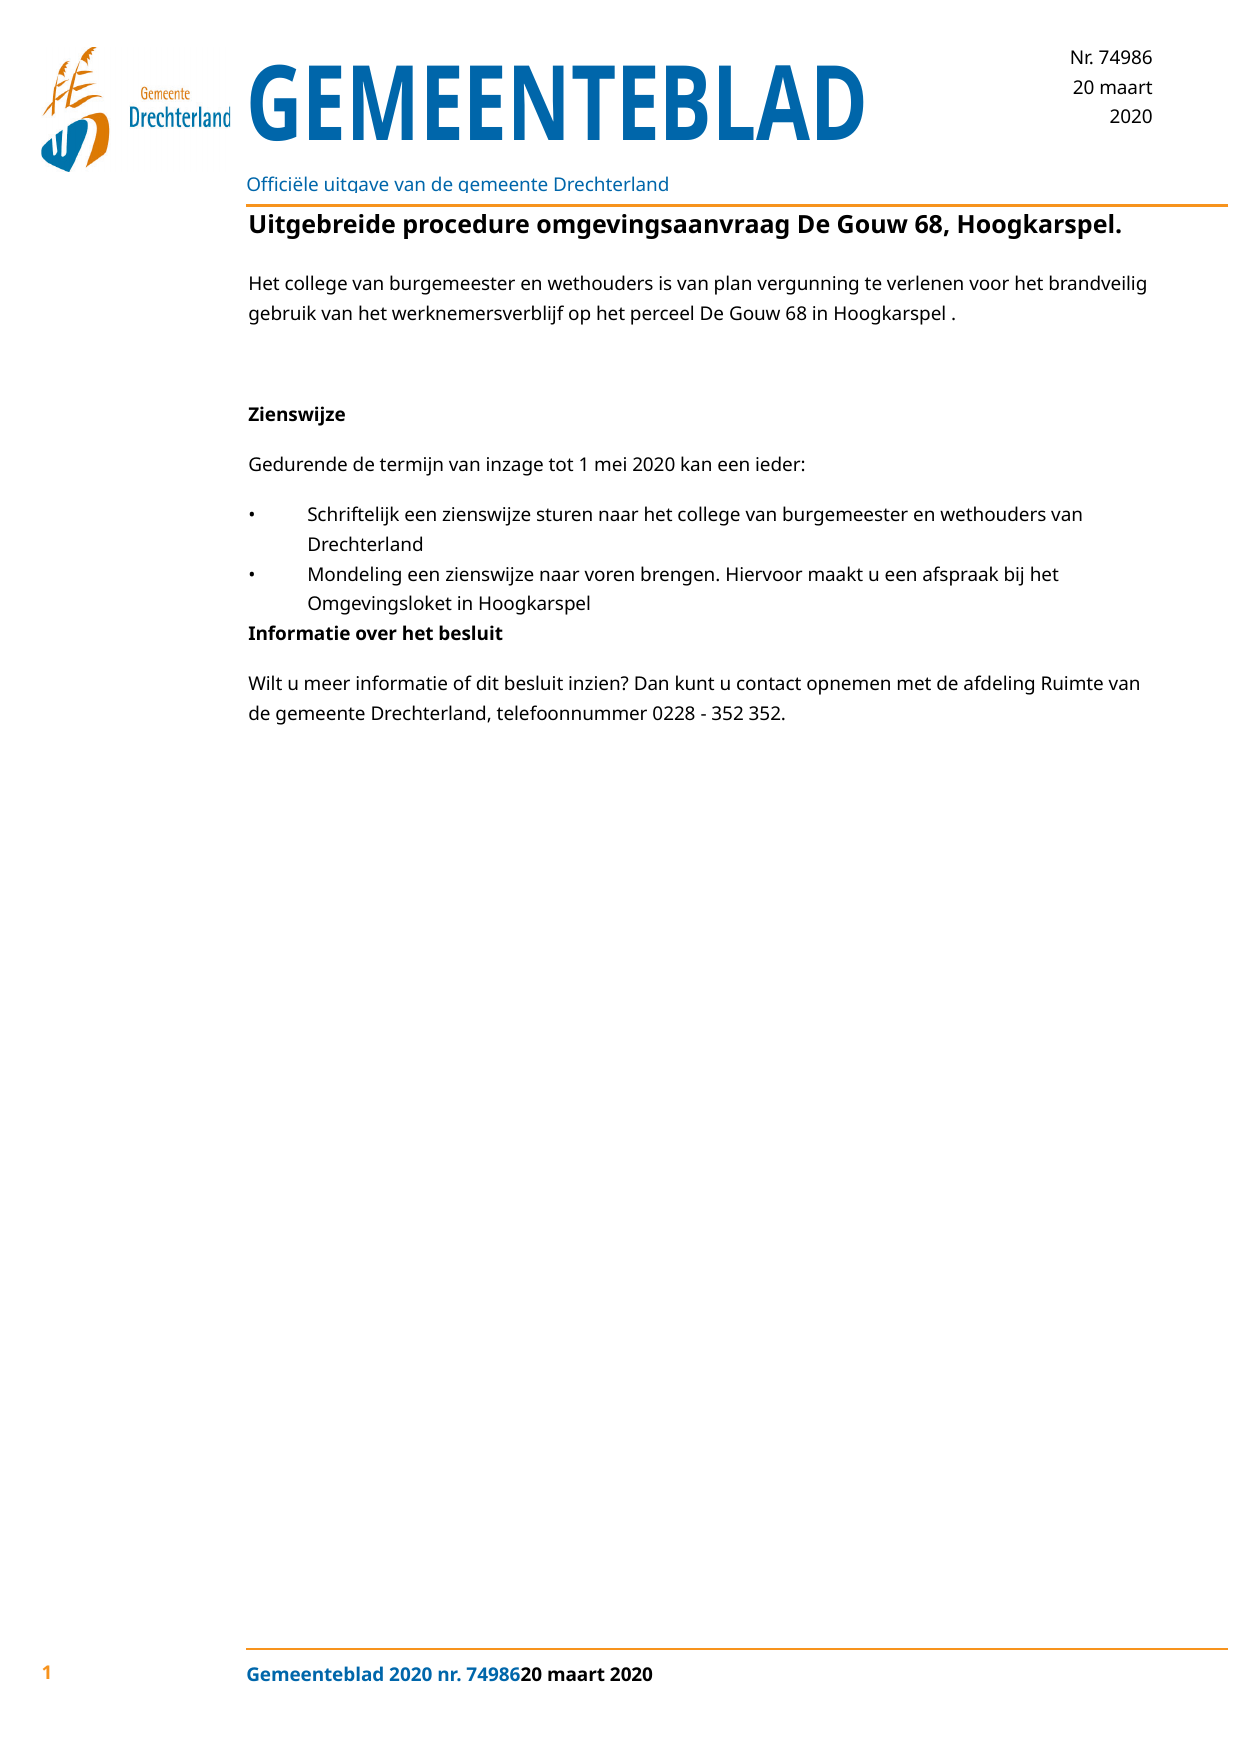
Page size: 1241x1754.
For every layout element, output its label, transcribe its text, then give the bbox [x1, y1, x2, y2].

picture [41, 158, 64, 172]
list Mondeling een zienswijze naar voren brengen. Hiervoor maakt u een afspraak bij het Omgevingsloket in Hoogkarspel [248, 561, 1152, 616]
text Wilt u meer informatie of dit besluit inzien? Dan kunt u contact opnemen met de afdeling Ruimte van de gemeente Drechterland, telefoonnummer 0228 - 352 352. [248, 670, 1152, 726]
list Schriftelijk een zienswijze sturen naar het college van burgemeester en wethouders van Drechterland [248, 502, 1152, 557]
text Gedurende de termijn van inzage tot 1 mei 2020 kan een ieder: [248, 451, 1152, 477]
text Het college van burgemeester en wethouders is van plan vergunning te verlenen voor het brandveilig gebruik van het werknemersverblijf op het perceel De Gouw 68 in Hoogkarspel . [248, 270, 1152, 326]
picture [226, 115, 231, 124]
text Zienswijze [248, 401, 1152, 426]
picture [41, 47, 231, 172]
text Informatie over het besluit [248, 620, 1152, 646]
text Uitgebreide procedure omgevingsaanvraag De Gouw 68, Hoogkarspel. [248, 207, 1152, 241]
